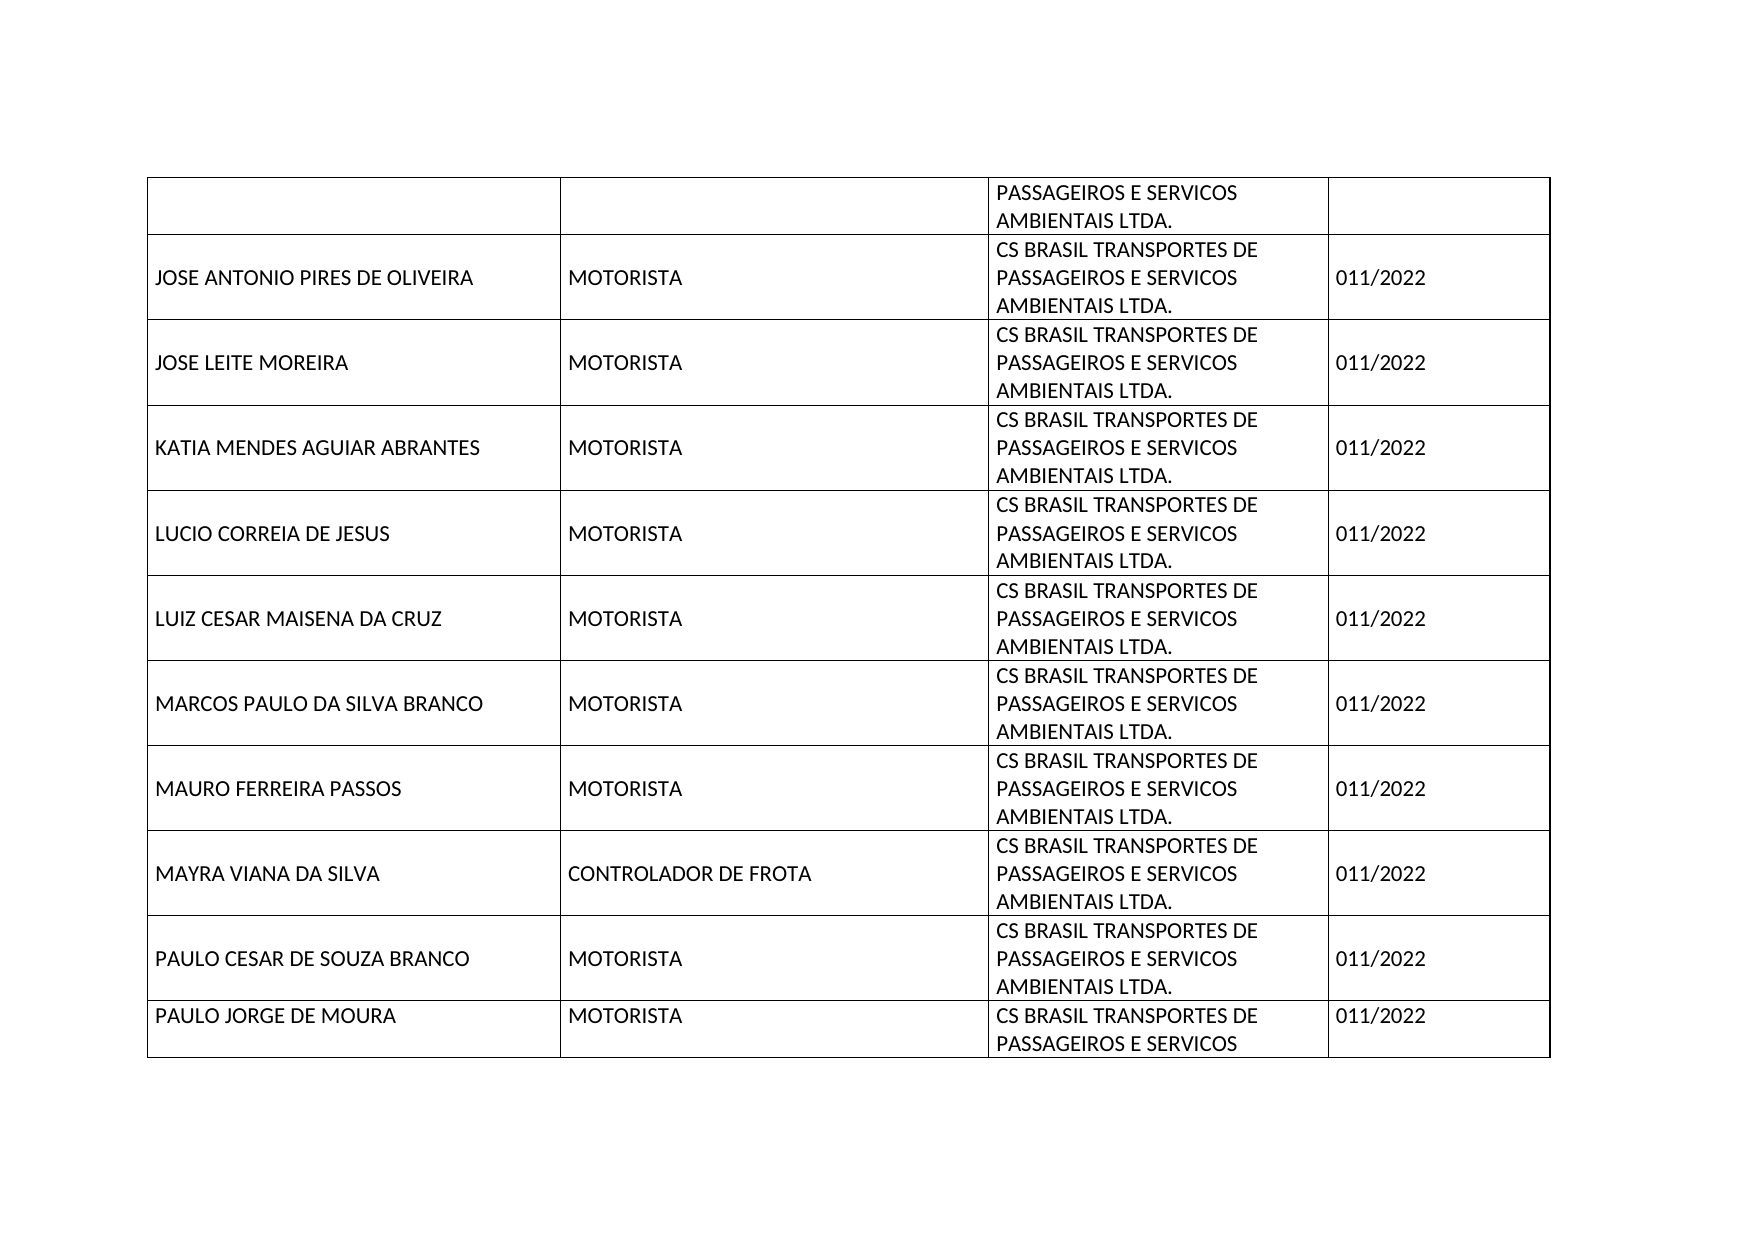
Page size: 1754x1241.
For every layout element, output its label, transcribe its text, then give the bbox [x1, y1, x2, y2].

table_cell MARCOS PAULO DA SILVA BRANCO [148, 661, 560, 745]
table_cell MOTORISTA [561, 661, 988, 745]
table_cell [1329, 178, 1549, 234]
table_cell MOTORISTA [561, 746, 988, 830]
table_cell CS BRASIL TRANSPORTES DE PASSAGEIROS E SERVICOS AMBIENTAIS LTDA. [989, 746, 1328, 830]
table_cell 011/2022 [1329, 576, 1549, 660]
table_cell CS BRASIL TRANSPORTES DE PASSAGEIROS E SERVICOS AMBIENTAIS LTDA. [989, 320, 1328, 404]
table_cell 011/2022 [1329, 661, 1549, 745]
table_cell JOSE ANTONIO PIRES DE OLIVEIRA [148, 235, 560, 319]
table_cell MOTORISTA [561, 576, 988, 660]
table_cell 011/2022 [1329, 1001, 1549, 1057]
table_cell CONTROLADOR DE FROTA [561, 831, 988, 915]
table_cell MAYRA VIANA DA SILVA [148, 831, 560, 915]
table_cell MOTORISTA [561, 320, 988, 404]
table_cell [148, 178, 560, 234]
table_cell CS BRASIL TRANSPORTES DE PASSAGEIROS E SERVICOS AMBIENTAIS LTDA. [989, 491, 1328, 575]
table_cell CS BRASIL TRANSPORTES DE PASSAGEIROS E SERVICOS AMBIENTAIS LTDA. [989, 831, 1328, 915]
table_cell CS BRASIL TRANSPORTES DE PASSAGEIROS E SERVICOS AMBIENTAIS LTDA. [989, 406, 1328, 489]
table_cell CS BRASIL TRANSPORTES DE PASSAGEIROS E SERVICOS [989, 1001, 1328, 1057]
table_cell PASSAGEIROS E SERVICOS AMBIENTAIS LTDA. [989, 178, 1328, 234]
table_cell JOSE LEITE MOREIRA [148, 320, 560, 404]
table_cell CS BRASIL TRANSPORTES DE PASSAGEIROS E SERVICOS AMBIENTAIS LTDA. [989, 235, 1328, 319]
table_cell MAURO FERREIRA PASSOS [148, 746, 560, 830]
table_cell 011/2022 [1329, 235, 1549, 319]
table_cell 011/2022 [1329, 320, 1549, 404]
table_cell 011/2022 [1329, 406, 1549, 489]
table_cell LUCIO CORREIA DE JESUS [148, 491, 560, 575]
table_cell MOTORISTA [561, 235, 988, 319]
table_cell CS BRASIL TRANSPORTES DE PASSAGEIROS E SERVICOS AMBIENTAIS LTDA. [989, 916, 1328, 1000]
table_cell PAULO JORGE DE MOURA [148, 1001, 560, 1057]
table_cell 011/2022 [1329, 491, 1549, 575]
table_cell LUIZ CESAR MAISENA DA CRUZ [148, 576, 560, 660]
table_cell MOTORISTA [561, 916, 988, 1000]
table_cell MOTORISTA [561, 491, 988, 575]
table_cell [561, 178, 988, 234]
table_cell PAULO CESAR DE SOUZA BRANCO [148, 916, 560, 1000]
table_cell KATIA MENDES AGUIAR ABRANTES [148, 406, 560, 489]
table_cell MOTORISTA [561, 406, 988, 489]
table_cell CS BRASIL TRANSPORTES DE PASSAGEIROS E SERVICOS AMBIENTAIS LTDA. [989, 576, 1328, 660]
table_cell CS BRASIL TRANSPORTES DE PASSAGEIROS E SERVICOS AMBIENTAIS LTDA. [989, 661, 1328, 745]
table_cell 011/2022 [1329, 916, 1549, 1000]
table_cell 011/2022 [1329, 831, 1549, 915]
table_cell MOTORISTA [561, 1001, 988, 1057]
table_cell 011/2022 [1329, 746, 1549, 830]
